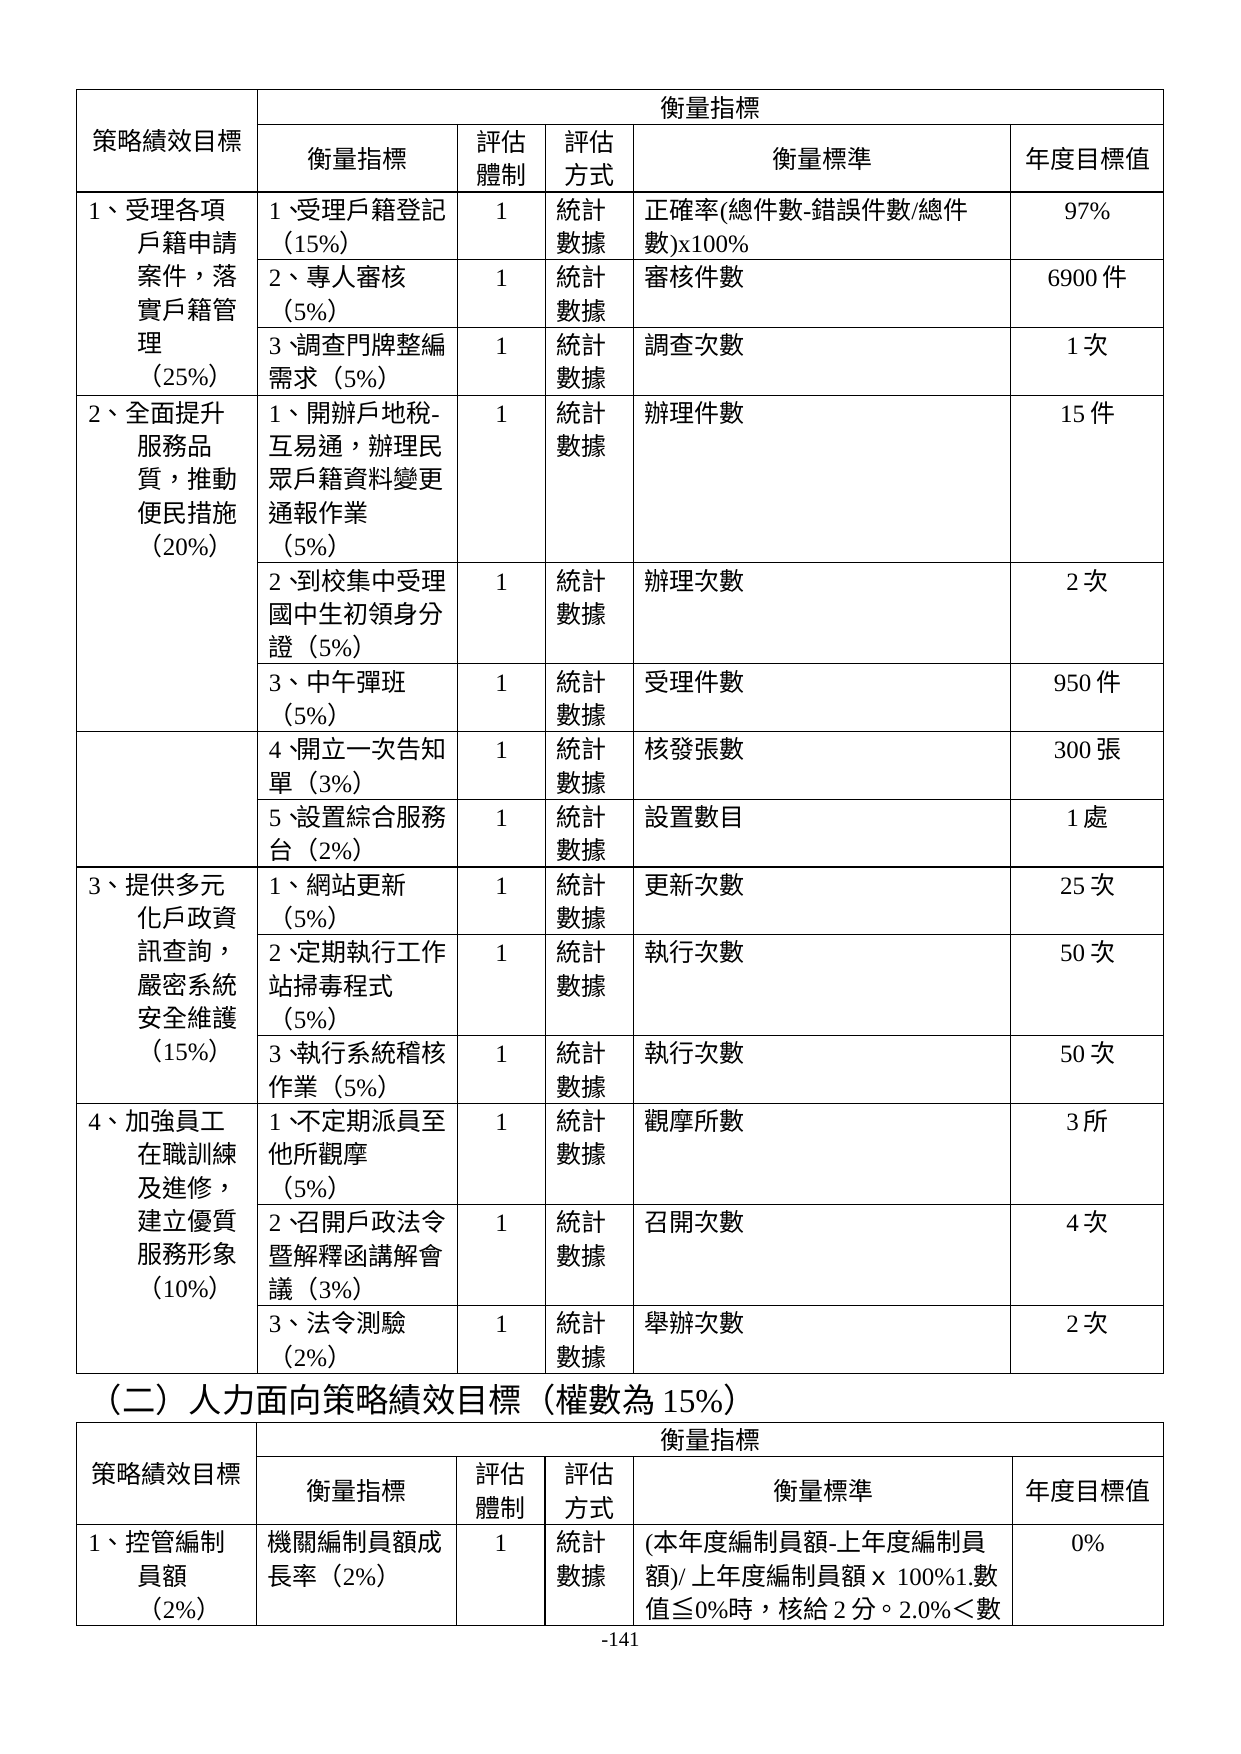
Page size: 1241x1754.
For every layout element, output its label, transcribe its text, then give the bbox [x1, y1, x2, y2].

table_cell 1 [458, 396, 545, 562]
table_cell 1 [458, 800, 545, 866]
table_cell 1 [458, 328, 545, 394]
table_cell 執行次數 [634, 935, 1010, 1035]
table_cell (本年度編制員額-上年度編制員額)/ 上年度編制員額ｘ100%1.數值≦0%時，核給2分。2.0%＜數 [634, 1525, 1012, 1625]
table_cell 300張 [1011, 732, 1163, 799]
text （二）人力面向策略績效目標（權數為15%） [88, 1374, 1152, 1422]
table_cell 統計數據 [546, 396, 633, 562]
table_cell 2、專人審核（5%） [258, 260, 457, 327]
table_cell 統計數據 [546, 1306, 633, 1373]
table_cell 統計數據 [546, 563, 633, 663]
table_cell 3所 [1011, 1104, 1163, 1204]
table_cell 統計數據 [546, 732, 633, 799]
table_cell 3、法令測驗（2%） [258, 1306, 457, 1373]
table_cell 1、受理戶籍登記（15%） [258, 193, 457, 259]
table_cell 統計數據 [546, 328, 633, 394]
table_cell 衡量指標 [257, 1457, 456, 1524]
table_cell 4次 [1011, 1205, 1163, 1305]
table_cell 衡量標準 [634, 1457, 1012, 1524]
table_cell 評估方式 [546, 125, 633, 191]
table_cell 統計數據 [546, 1205, 633, 1305]
table_cell 950件 [1011, 664, 1163, 731]
table_cell [77, 732, 257, 799]
table_cell 更新次數 [634, 868, 1010, 934]
table_cell 25次 [1011, 868, 1163, 934]
table_cell 1 [458, 193, 545, 259]
table_cell 2、召開戶政法令暨解釋函講解會議（3%） [258, 1205, 457, 1305]
table_cell 統計數據 [546, 664, 633, 731]
table_header 衡量指標 [258, 90, 1163, 124]
table_cell 審核件數 [634, 260, 1010, 327]
table_cell 2、到校集中受理國中生初領身分證（5%） [258, 563, 457, 663]
table_cell 1 [458, 563, 545, 663]
table_cell 1 [458, 935, 545, 1035]
table_cell 1 [458, 868, 545, 934]
table_cell 統計數據 [546, 1104, 633, 1204]
table_cell 統計數據 [546, 868, 633, 934]
table_cell 1、網站更新（5%） [258, 868, 457, 934]
table_cell 統計數據 [546, 800, 633, 866]
table_cell 加強員工在職訓練及進修，建立優質服務形象（10%） [77, 1104, 257, 1373]
table_cell 1 [458, 732, 545, 799]
table_cell 執行次數 [634, 1036, 1010, 1103]
table_cell 1處 [1011, 800, 1163, 866]
table_cell 2、定期執行工作站掃毒程式（5%） [258, 935, 457, 1035]
table_cell 統計數據 [546, 935, 633, 1035]
table_cell 1 [458, 664, 545, 731]
table_cell [77, 799, 257, 866]
table_cell 1次 [1011, 328, 1163, 394]
table_cell 調查次數 [634, 328, 1010, 394]
table_cell 受理各項戶籍申請案件，落實戶籍管理（25%） [77, 193, 257, 394]
table_cell 召開次數 [634, 1205, 1010, 1305]
table_cell 提供多元化戶政資訊查詢，嚴密系統安全維護（15%） [77, 868, 257, 1103]
table_cell 統計數據 [546, 1036, 633, 1103]
table_cell 全面提升服務品質，推動便民措施（20%） [77, 396, 257, 731]
table_cell 評估體制 [458, 125, 545, 191]
table_cell 15件 [1011, 396, 1163, 562]
table_cell 1、開辦戶地稅-互易通，辦理民眾戶籍資料變更通報作業（5%） [258, 396, 457, 562]
table_cell 5、設置綜合服務台（2%） [258, 800, 457, 866]
table_cell 年度目標值 [1011, 125, 1163, 191]
table_cell 4、開立一次告知單（3%） [258, 732, 457, 799]
table_cell 1、不定期派員至他所觀摩（5%） [258, 1104, 457, 1204]
table_cell 統計數據 [546, 260, 633, 327]
table_cell 3、中午彈班（5%） [258, 664, 457, 731]
table_cell 1 [458, 260, 545, 327]
table_cell 1 [458, 1104, 545, 1204]
table_cell 衡量指標 [258, 125, 457, 191]
table_cell 1 [458, 1036, 545, 1103]
table_cell 評估方式 [546, 1457, 633, 1524]
table_cell 年度目標值 [1013, 1457, 1163, 1524]
table_cell 統計數據 [546, 193, 633, 259]
table_cell 97% [1011, 193, 1163, 259]
table_cell 50次 [1011, 935, 1163, 1035]
table_cell 3、調查門牌整編需求（5%） [258, 328, 457, 394]
table_cell 6900件 [1011, 260, 1163, 327]
table_cell 1 [458, 1306, 545, 1373]
table_header 策略績效目標 [77, 90, 257, 191]
table_cell 2次 [1011, 1306, 1163, 1373]
table_header 衡量指標 [257, 1423, 1163, 1456]
table_cell 設置數目 [634, 800, 1010, 866]
table_cell 50次 [1011, 1036, 1163, 1103]
table_cell 評估體制 [457, 1457, 544, 1524]
table_cell 正確率(總件數-錯誤件數/總件數)x100% [634, 193, 1010, 259]
table_cell 核發張數 [634, 732, 1010, 799]
table_cell 衡量標準 [634, 125, 1010, 191]
table_cell 1 [457, 1525, 544, 1625]
table_cell 機關編制員額成長率（2%） [257, 1525, 456, 1625]
table_cell 辦理件數 [634, 396, 1010, 562]
table_cell 控管編制員額（2%） [77, 1525, 256, 1625]
table_cell 2次 [1011, 563, 1163, 663]
table_cell 3、執行系統稽核作業（5%） [258, 1036, 457, 1103]
table_cell 辦理次數 [634, 563, 1010, 663]
table_cell 舉辦次數 [634, 1306, 1010, 1373]
table_cell 0% [1013, 1525, 1163, 1625]
table_header 策略績效目標 [77, 1423, 256, 1524]
table_cell 受理件數 [634, 664, 1010, 731]
table_cell 1 [458, 1205, 545, 1305]
table_cell 統計數據 [546, 1525, 633, 1625]
table_cell 觀摩所數 [634, 1104, 1010, 1204]
